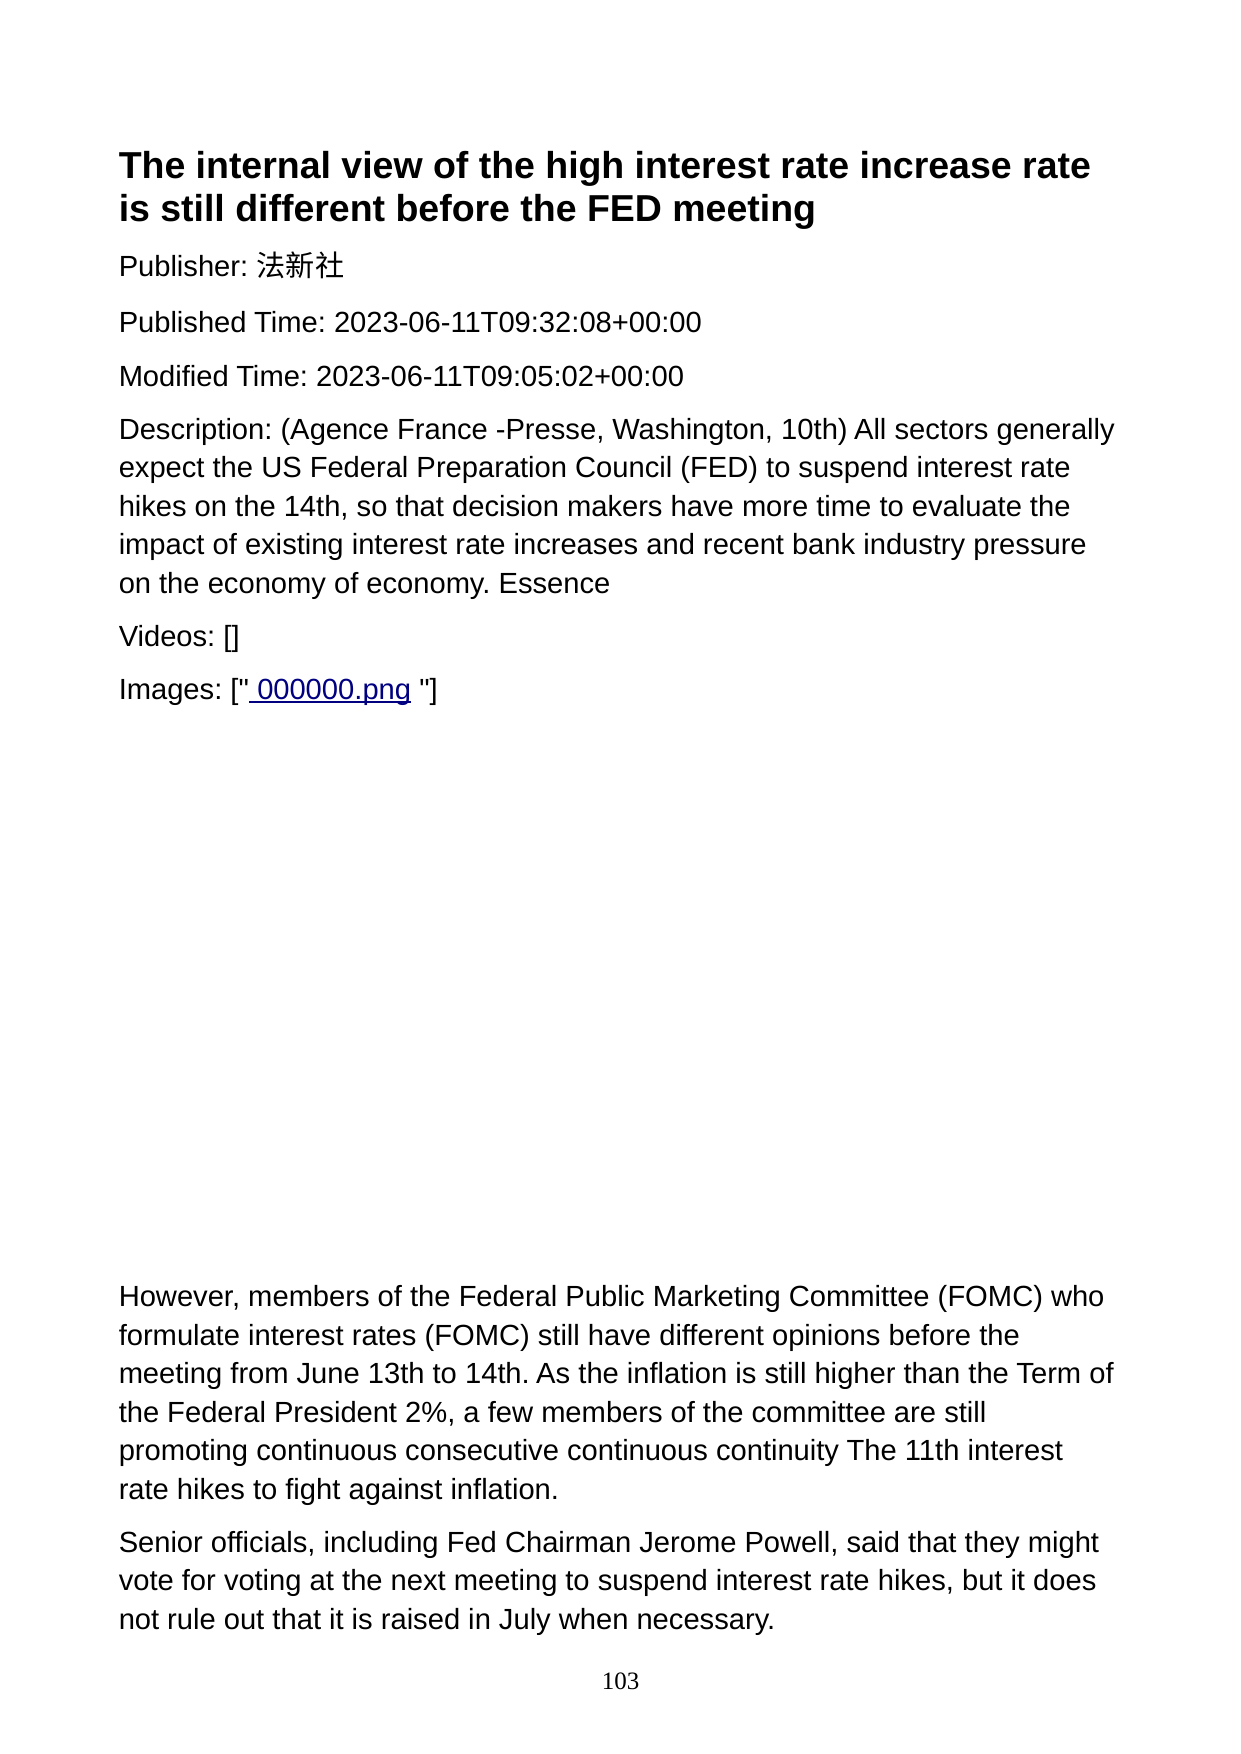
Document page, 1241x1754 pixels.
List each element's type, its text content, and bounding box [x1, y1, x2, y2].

text Description: (Agence France -Presse, Washington, 10th) All sectors generally expect the US Federal Preparation Council (FED) to suspend interest rate hikes on the 14th, so that decision makers have more time to evaluate the impact of existing interest rate increases and recent bank industry pressure on the economy of economy. Essence [118, 412, 1122, 599]
text Senior officials, including Fed Chairman Jerome Powell, said that they might vote for voting at the next meeting to suspend interest rate hikes, but it does not rule out that it is raised in July when necessary. [118, 1525, 1122, 1636]
text Publisher: 法新社 [118, 242, 1122, 284]
text Published Time: 2023-06-11T09:32:08+00:00 [118, 305, 1122, 339]
text However, members of the Federal Public Marketing Committee (FOMC) who formulate interest rates (FOMC) still have different opinions before the meeting from June 13th to 14th. As the inflation is still higher than the Term of the Federal President 2%, a few members of the committee are still promoting continuous consecutive continuous continuity The 11th interest rate hikes to fight against inflation. [118, 725, 1122, 1505]
text Modified Time: 2023-06-11T09:05:02+00:00 [118, 358, 1122, 392]
text Videos: [] [118, 619, 1122, 652]
subtitle The internal view of the high interest rate increase rate is still different before the FED meeting [118, 143, 1122, 230]
text Images: [" 000000.png "] [118, 672, 1122, 706]
